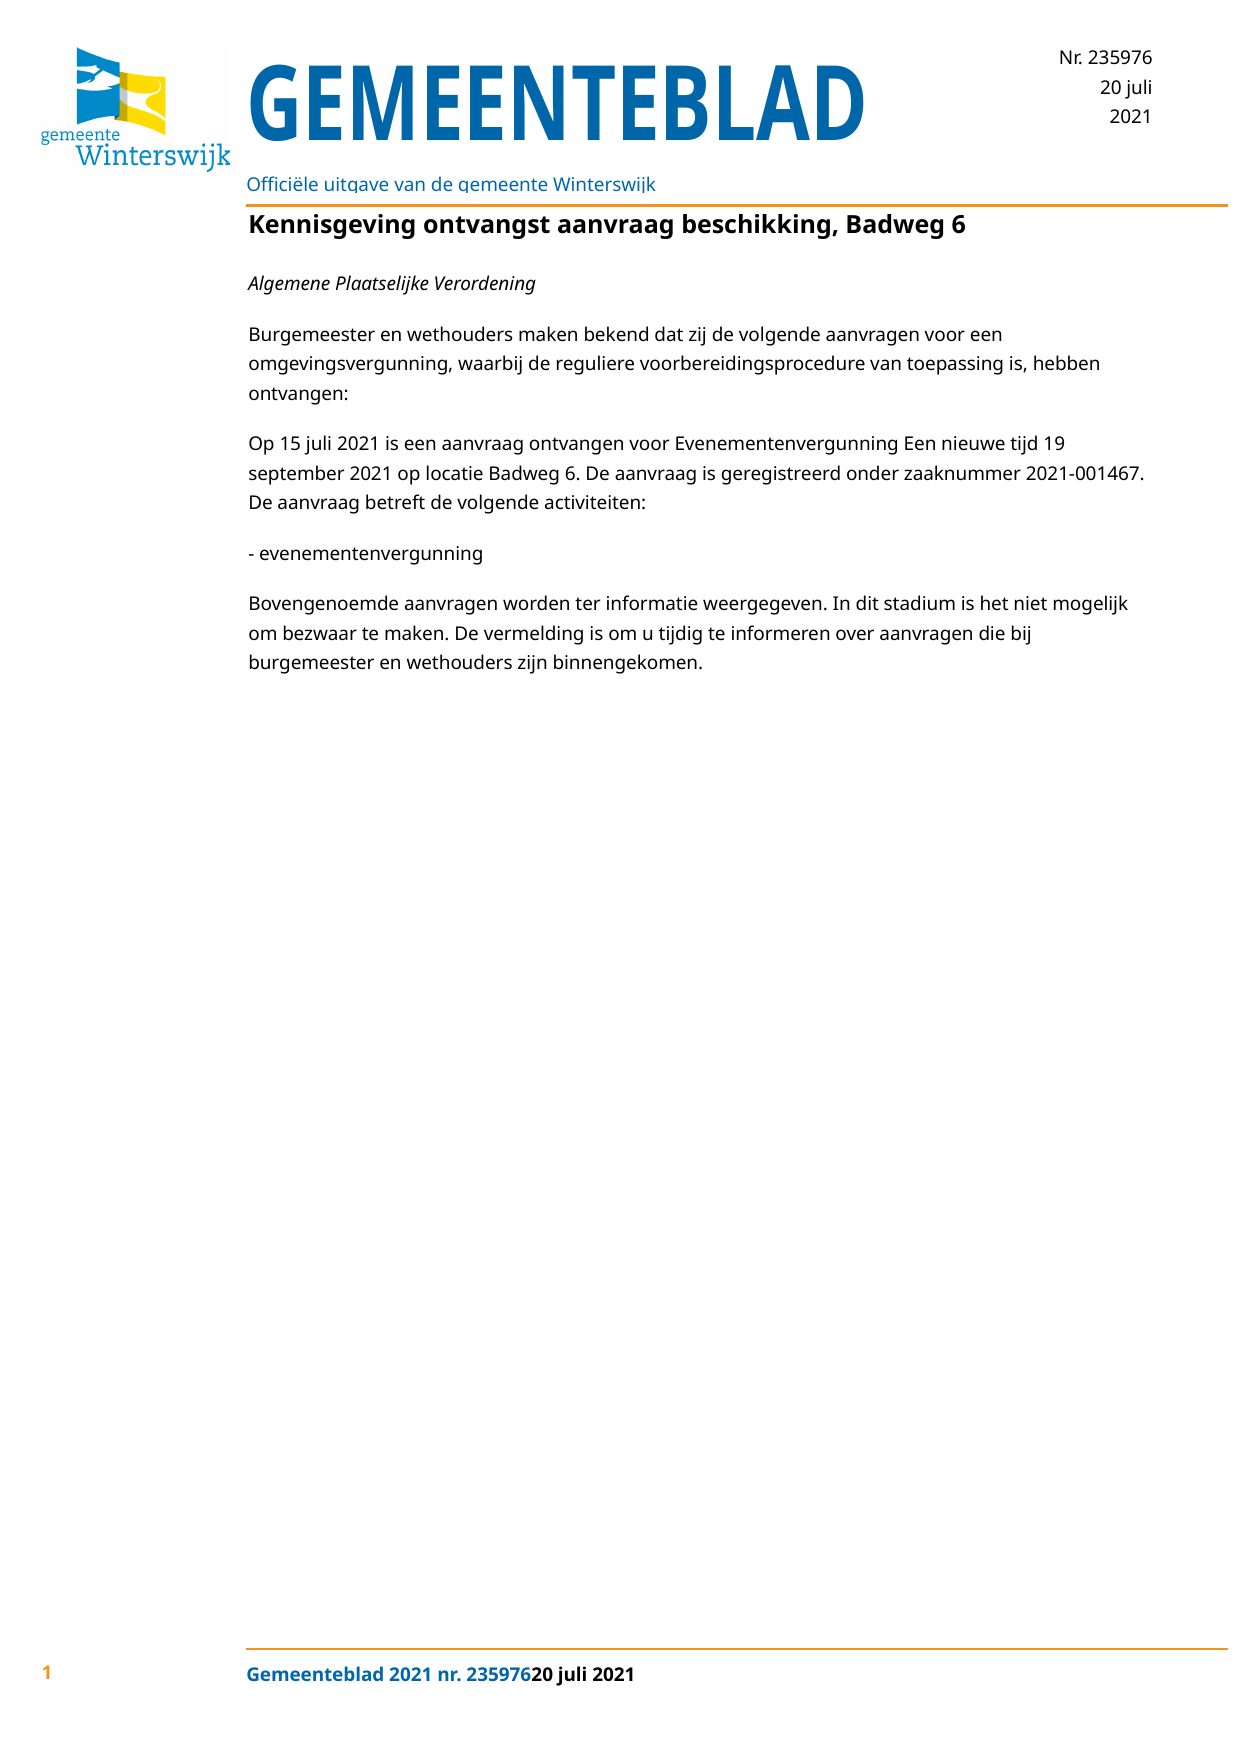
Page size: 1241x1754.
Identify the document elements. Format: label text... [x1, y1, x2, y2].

text - evenementenvergunning [248, 540, 1152, 566]
text Bovengenoemde aanvragen worden ter informatie weergegeven. In dit stadium is het niet mogelijk om bezwaar te maken. De vermelding is om u tijdig te informeren over aanvragen die bij burgemeester en wethouders zijn binnengekomen. [248, 590, 1152, 675]
picture [41, 47, 231, 172]
picture [225, 153, 231, 162]
text Burgemeester en wethouders maken bekend dat zij de volgende aanvragen voor een omgevingsvergunning, waarbij de reguliere voorbereidingsprocedure van toepassing is, hebben ontvangen: [248, 321, 1152, 406]
text Algemene Plaatselijke Verordening [248, 270, 1152, 296]
text Kennisgeving ontvangst aanvraag beschikking, Badweg 6 [248, 207, 1152, 241]
text Op 15 juli 2021 is een aanvraag ontvangen voor Evenementenvergunning Een nieuwe tijd 19 september 2021 op locatie Badweg 6. De aanvraag is geregistreerd onder zaaknummer 2021-001467. De aanvraag betreft de volgende activiteiten: [248, 430, 1152, 515]
